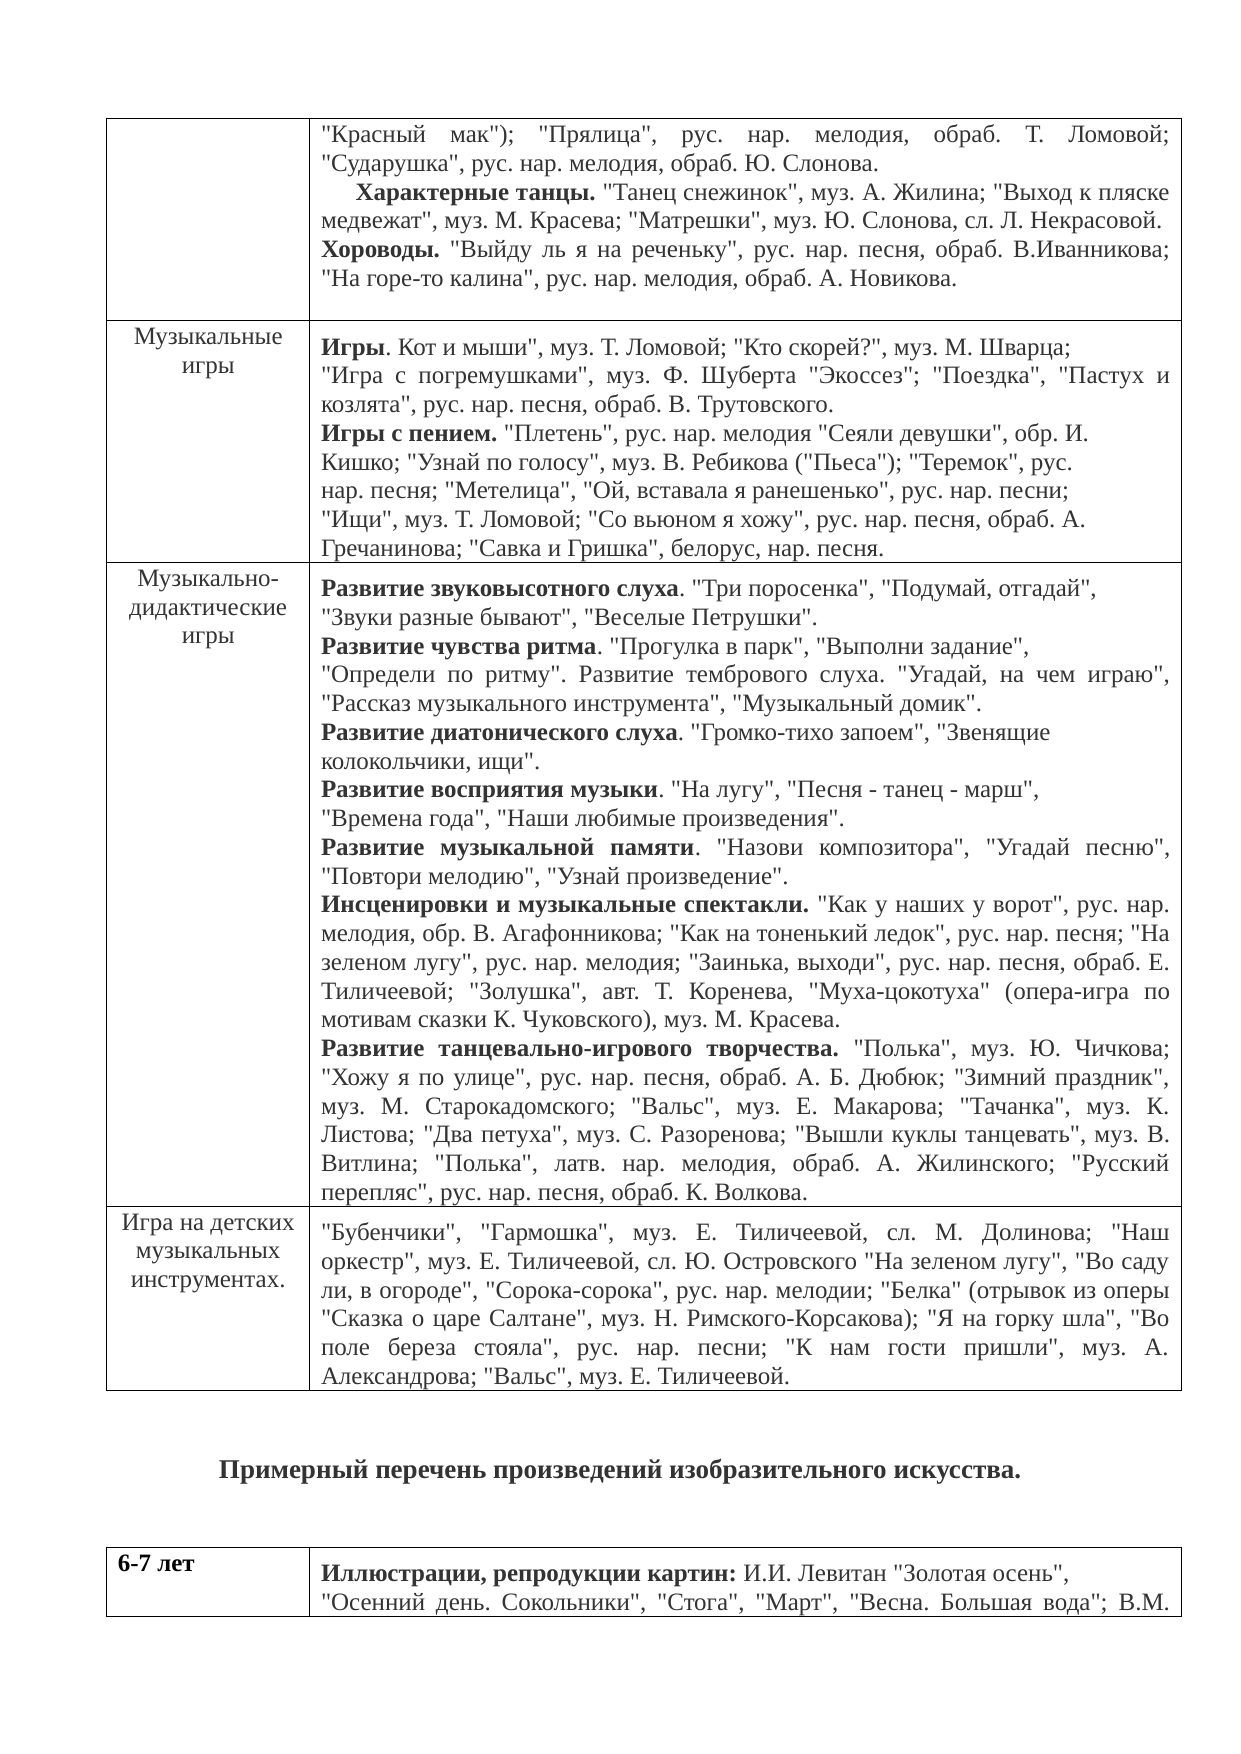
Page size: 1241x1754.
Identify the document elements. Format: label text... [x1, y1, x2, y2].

table_cell Музыкальные игры [107, 321, 309, 562]
table_cell Игра на детских музыкальных инструментах. [107, 1207, 309, 1390]
table_cell [107, 119, 309, 320]
table_header 6-7 лет [107, 1548, 309, 1616]
text Примерный перечень произведений изобразительного искусства. [118, 1453, 1122, 1484]
table_cell "Красный мак"); "Прялица", рус. нар. мелодия, обраб. Т. Ломовой; "Сударушка", рус. нар. мелодия, обраб. Ю. Слонова. Характерные танцы. "Танец снежинок", муз. А. Жилина; "Выход к пляске медвежат", муз. М. Красева; "Матрешки", муз. Ю. Слонова, сл. Л. Некрасовой. Хороводы. "Выйду ль я на реченьку", рус. нар. песня, обраб. В.Иванникова; "На горе-то калина", рус. нар. мелодия, обраб. А. Новикова. [310, 119, 1181, 320]
table_cell Игры. Кот и мыши", муз. Т. Ломовой; "Кто скорей?", муз. М. Шварца; "Игра с погремушками", муз. Ф. Шуберта "Экоссез"; "Поездка", "Пастух и козлята", рус. нар. песня, обраб. В. Трутовского. Игры с пением. "Плетень", рус. нар. мелодия "Сеяли девушки", обр. И. Кишко; "Узнай по голосу", муз. В. Ребикова ("Пьеса"); "Теремок", рус. нар. песня; "Метелица", "Ой, вставала я ранешенько", рус. нар. песни; "Ищи", муз. Т. Ломовой; "Со вьюном я хожу", рус. нар. песня, обраб. А. Гречанинова; "Савка и Гришка", белорус, нар. песня. [310, 321, 1181, 562]
table_cell "Бубенчики", "Гармошка", муз. Е. Тиличеевой, сл. М. Долинова; "Наш оркестр", муз. Е. Тиличеевой, сл. Ю. Островского "На зеленом лугу", "Во саду ли, в огороде", "Сорока-сорока", рус. нар. мелодии; "Белка" (отрывок из оперы "Сказка о царе Салтане", муз. Н. Римского-Корсакова); "Я на горку шла", "Во поле береза стояла", рус. нар. песни; "К нам гости пришли", муз. А. Александрова; "Вальс", муз. Е. Тиличеевой. [310, 1207, 1181, 1390]
table_cell Музыкально-дидактические игры [107, 563, 309, 1206]
table_cell Развитие звуковысотного слуха. "Три поросенка", "Подумай, отгадай", "Звуки разные бывают", "Веселые Петрушки". Развитие чувства ритма. "Прогулка в парк", "Выполни задание", "Определи по ритму". Развитие тембрового слуха. "Угадай, на чем играю", "Рассказ музыкального инструмента", "Музыкальный домик". Развитие диатонического слуха. "Громко-тихо запоем", "Звенящие колокольчики, ищи". Развитие восприятия музыки. "На лугу", "Песня - танец - марш", "Времена года", "Наши любимые произведения". Развитие музыкальной памяти. "Назови композитора", "Угадай песню", "Повтори мелодию", "Узнай произведение". Инсценировки и музыкальные спектакли. "Как у наших у ворот", рус. нар. мелодия, обр. В. Агафонникова; "Как на тоненький ледок", рус. нар. песня; "На зеленом лугу", рус. нар. мелодия; "Заинька, выходи", рус. нар. песня, обраб. Е. Тиличеевой; "Золушка", авт. Т. Коренева, "Муха-цокотуха" (опера-игра по мотивам сказки К. Чуковского), муз. М. Красева. Развитие танцевально-игрового творчества. "Полька", муз. Ю. Чичкова; "Хожу я по улице", рус. нар. песня, обраб. А. Б. Дюбюк; "Зимний праздник", муз. М. Старокадомского; "Вальс", муз. Е. Макарова; "Тачанка", муз. К. Листова; "Два петуха", муз. С. Разоренова; "Вышли куклы танцевать", муз. В. Витлина; "Полька", латв. нар. мелодия, обраб. А. Жилинского; "Русский перепляс", рус. нар. песня, обраб. К. Волкова. [310, 563, 1181, 1206]
table_header Иллюстрации, репродукции картин: И.И. Левитан "Золотая осень", "Осенний день. Сокольники", "Стога", "Март", "Весна. Большая вода"; В.М. [310, 1548, 1181, 1616]
